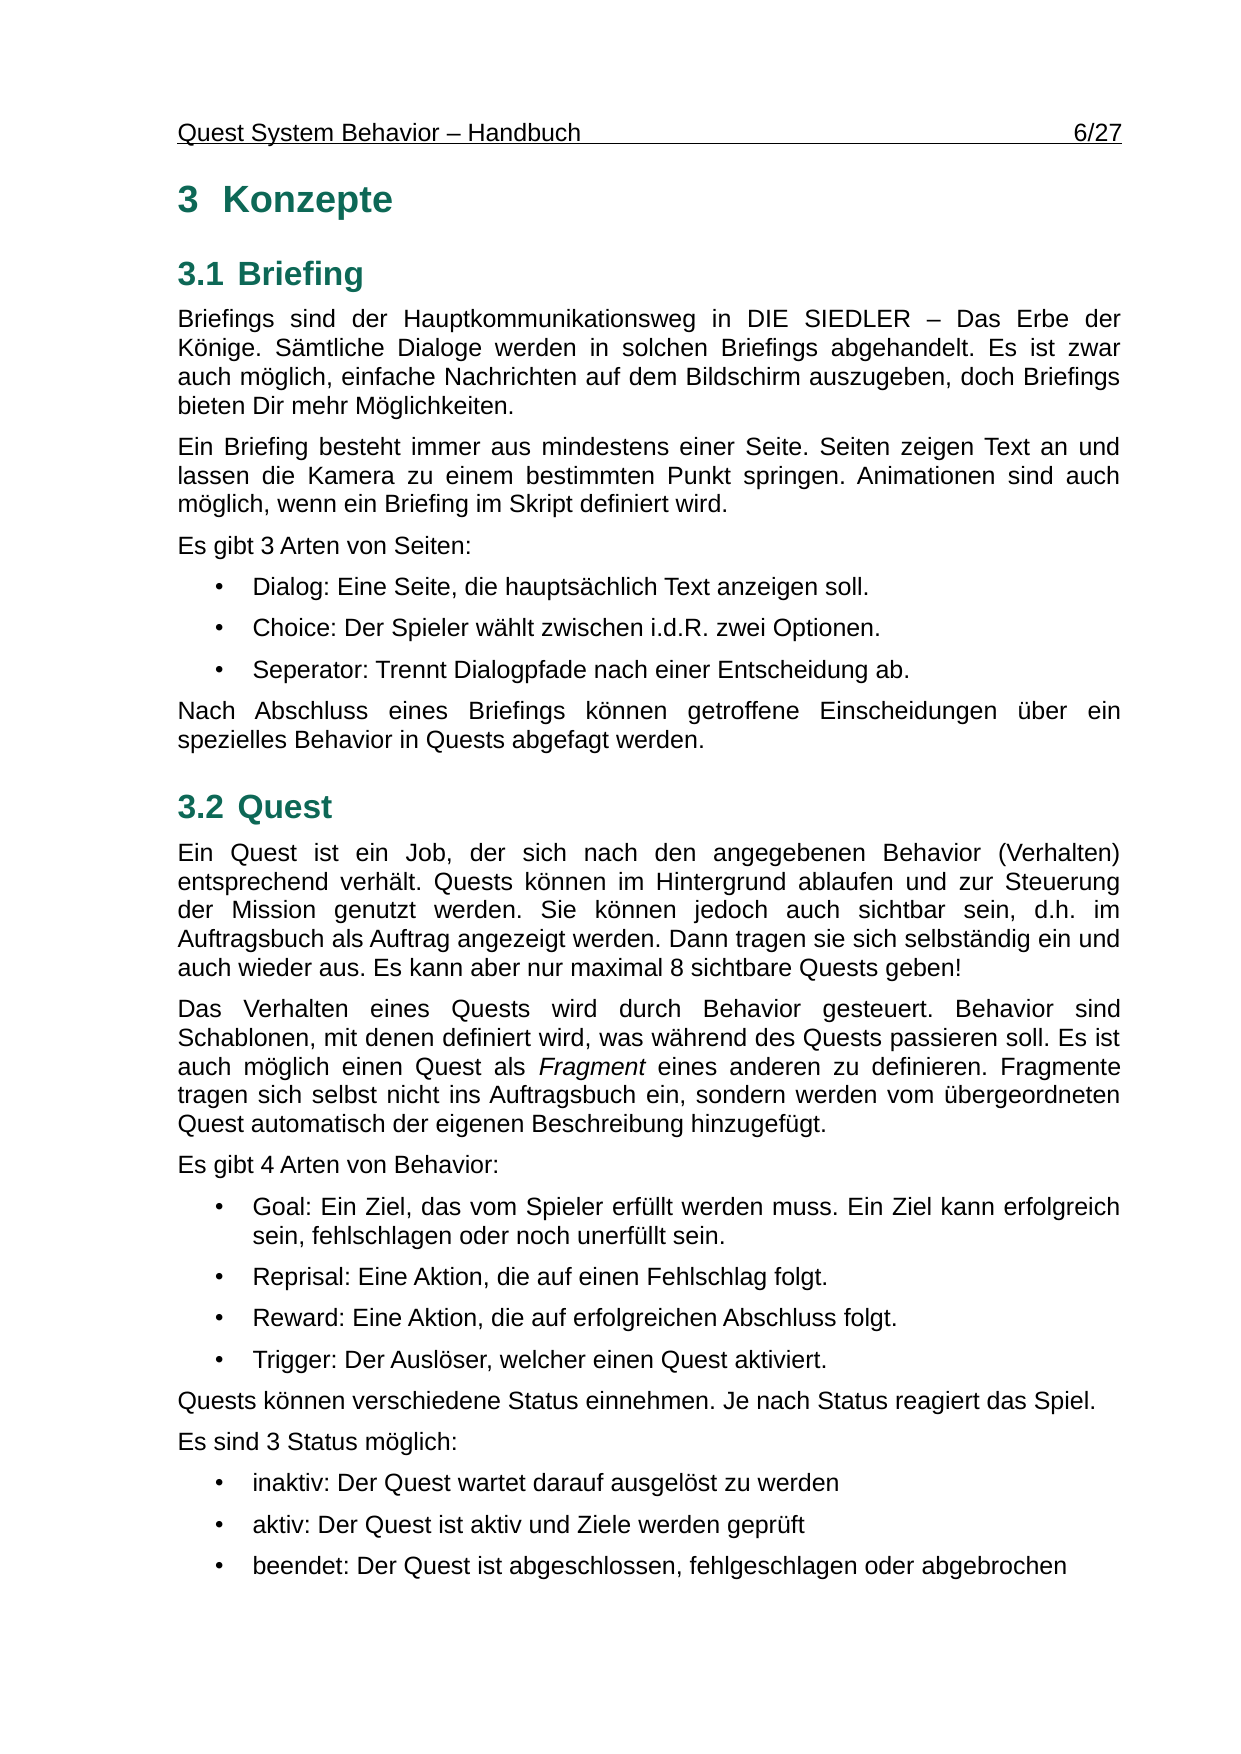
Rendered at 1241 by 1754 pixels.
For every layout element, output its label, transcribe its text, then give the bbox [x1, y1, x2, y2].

subtitle Quest [177, 787, 1122, 826]
text Ein Briefing besteht immer aus mindestens einer Seite. Seiten zeigen Text an und lassen die Kamera zu einem bestimmten Punkt springen. Animationen sind auch möglich, wenn ein Briefing im Skript definiert wird. [177, 432, 1122, 518]
list Reprisal: Eine Aktion, die auf einen Fehlschlag folgt. [215, 1262, 1122, 1291]
list Seperator: Trennt Dialogpfade nach einer Entscheidung ab. [215, 655, 1122, 683]
text Nach Abschluss eines Briefings können getroffene Einscheidungen über ein spezielles Behavior in Quests abgefagt werden. [177, 696, 1122, 753]
list Dialog: Eine Seite, die hauptsächlich Text anzeigen soll. [215, 572, 1122, 601]
text Es sind 3 Status möglich: [177, 1427, 1122, 1456]
text Das Verhalten eines Quests wird durch Behavior gesteuert. Behavior sind Schablonen, mit denen definiert wird, was während des Quests passieren soll. Es ist auch möglich einen Quest als Fragment eines anderen zu definieren. Fragmente tragen sich selbst nicht ins Auftragsbuch ein, sondern werden vom übergeordneten Quest automatisch der eigenen Beschreibung hinzugefügt. [177, 994, 1122, 1138]
text Es gibt 4 Arten von Behavior: [177, 1151, 1122, 1179]
subtitle Briefing [177, 253, 1122, 292]
list beendet: Der Quest ist abgeschlossen, fehlgeschlagen oder abgebrochen [215, 1551, 1122, 1580]
list aktiv: Der Quest ist aktiv und Ziele werden geprüft [215, 1510, 1122, 1539]
list inaktiv: Der Quest wartet darauf ausgelöst zu werden [215, 1468, 1122, 1497]
list Choice: Der Spieler wählt zwischen i.d.R. zwei Optionen. [215, 613, 1122, 642]
text Ein Quest ist ein Job, der sich nach den angegebenen Behavior (Verhalten) entsprechend verhält. Quests können im Hintergrund ablaufen und zur Steuerung der Mission genutzt werden. Sie können jedoch auch sichtbar sein, d.h. im Auftragsbuch als Auftrag angezeigt werden. Dann tragen sie sich selbständig ein und auch wieder aus. Es kann aber nur maximal 8 sichtbare Quests geben! [177, 838, 1122, 982]
list Trigger: Der Auslöser, welcher einen Quest aktiviert. [215, 1344, 1122, 1373]
text Quests können verschiedene Status einnehmen. Je nach Status reagiert das Spiel. [177, 1386, 1122, 1415]
list Reward: Eine Aktion, die auf erfolgreichen Abschluss folgt. [215, 1303, 1122, 1332]
text Briefings sind der Hauptkommunikationsweg in DIE SIEDLER – Das Erbe der Könige. Sämtliche Dialoge werden in solchen Briefings abgehandelt. Es ist zwar auch möglich, einfache Nachrichten auf dem Bildschirm auszugeben, doch Briefings bieten Dir mehr Möglichkeiten. [177, 304, 1122, 419]
subtitle Konzepte [177, 176, 1122, 220]
text Es gibt 3 Arten von Seiten: [177, 531, 1122, 559]
list Goal: Ein Ziel, das vom Spieler erfüllt werden muss. Ein Ziel kann erfolgreich sein, fehlschlagen oder noch unerfüllt sein. [215, 1192, 1122, 1249]
